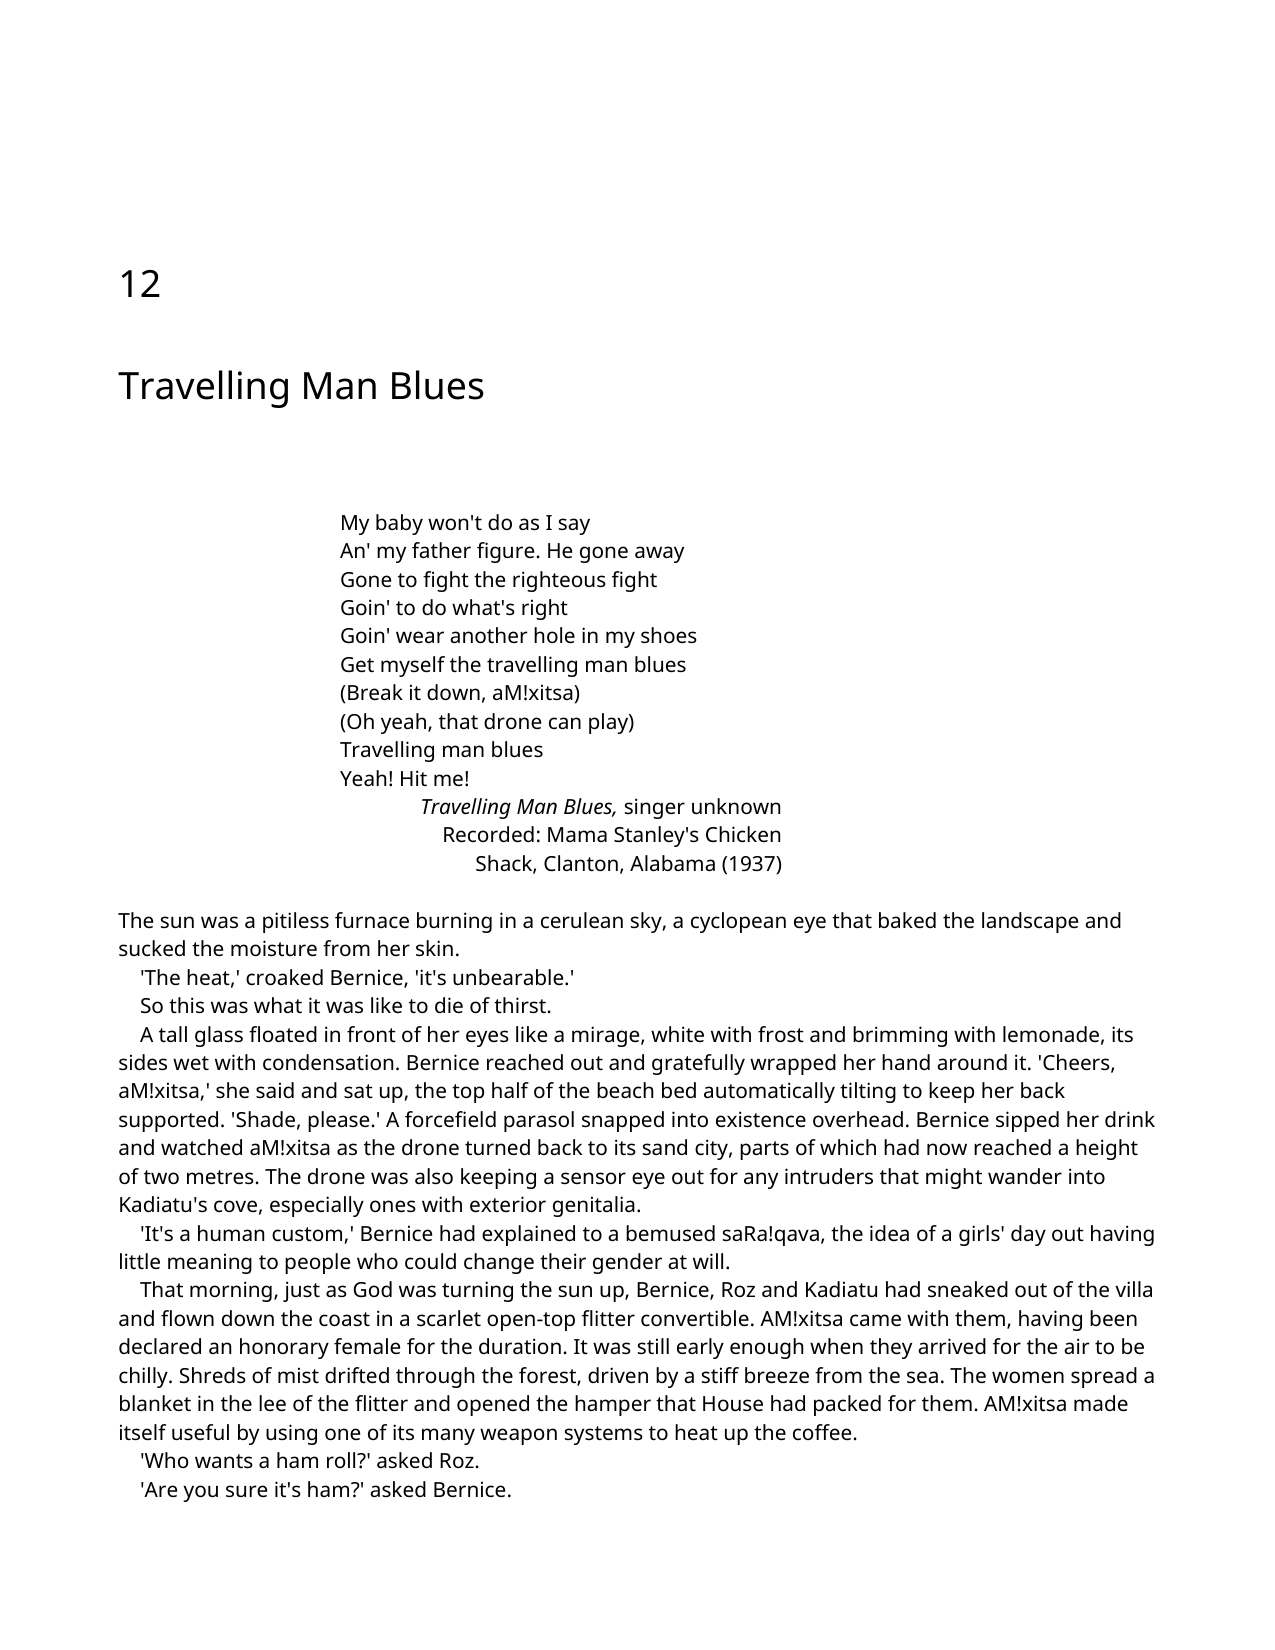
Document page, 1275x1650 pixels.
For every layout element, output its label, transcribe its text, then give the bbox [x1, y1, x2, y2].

title 12 Travelling Man Blues [118, 257, 1157, 410]
text So this was what it was like to die of thirst. [118, 991, 1157, 1020]
text (Break it down, aM!xitsa) [118, 678, 1157, 707]
text 'The heat,' croaked Bernice, 'it's unbearable.' [118, 963, 1157, 991]
text Goin' wear another hole in my shoes [118, 622, 1157, 650]
text An' my father figure. He gone away [118, 536, 1157, 565]
text 'Are you sure it's ham?' asked Bernice. [118, 1475, 1157, 1503]
text Travelling Man Blues, singer unknown Recorded: Mama Stanley's Chicken Shack, Clanton, Alabama (1937) [118, 792, 782, 877]
text Travelling man blues [118, 735, 1157, 764]
text That morning, just as God was turning the sun up, Bernice, Roz and Kadiatu had sneaked out of the villa and flown down the coast in a scarlet open-top flitter convertible. AM!xitsa came with them, having been declared an honorary female for the duration. It was still early enough when they arrived for the air to be chilly. Shreds of mist drifted through the forest, driven by a stiff breeze from the sea. The women spread a blanket in the lee of the flitter and opened the hamper that House had packed for them. AM!xitsa made itself useful by using one of its many weapon systems to heat up the coffee. [118, 1276, 1157, 1446]
text 'It's a human custom,' Bernice had explained to a bemused saRa!qava, the idea of a girls' day out having little meaning to people who could change their gender at will. [118, 1219, 1157, 1276]
text Gone to fight the righteous fight [118, 565, 1157, 593]
text 'Who wants a ham roll?' asked Roz. [118, 1446, 1157, 1475]
text Get myself the travelling man blues [118, 650, 1157, 678]
text Goin' to do what's right [118, 593, 1157, 622]
text The sun was a pitiless furnace burning in a cerulean sky, a cyclopean eye that baked the landscape and sucked the moisture from her skin. [118, 906, 1157, 963]
text My baby won't do as I say [118, 508, 1157, 536]
text Yeah! Hit me! [118, 764, 1157, 792]
text A tall glass floated in front of her eyes like a mirage, white with frost and brimming with lemonade, its sides wet with condensation. Bernice reached out and gratefully wrapped her hand around it. 'Cheers, aM!xitsa,' she said and sat up, the top half of the beach bed automatically tilting to keep her back supported. 'Shade, please.' A forcefield parasol snapped into existence overhead. Bernice sipped her drink and watched aM!xitsa as the drone turned back to its sand city, parts of which had now reached a height of two metres. The drone was also keeping a sensor eye out for any intruders that might wander into Kadiatu's cove, especially ones with exterior genitalia. [118, 1020, 1157, 1219]
text (Oh yeah, that drone can play) [118, 707, 1157, 735]
